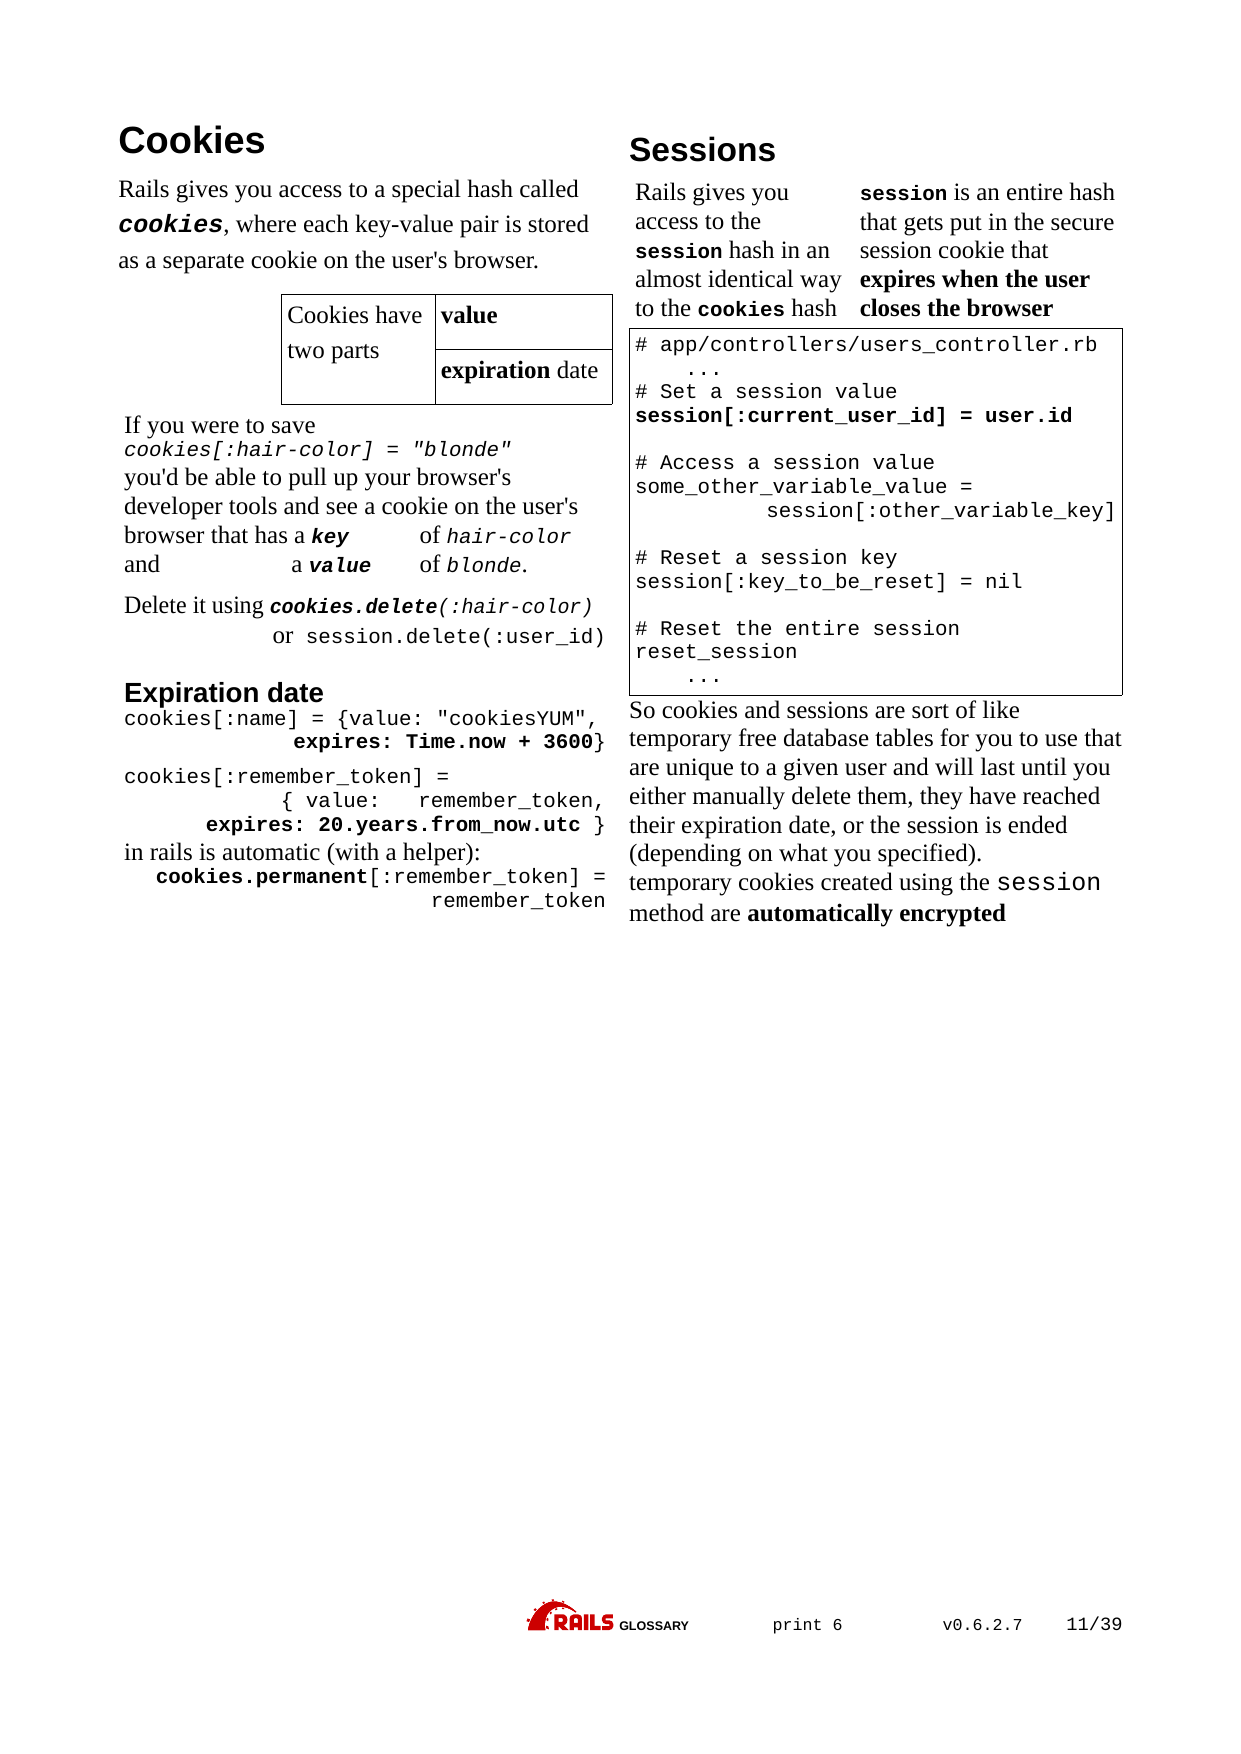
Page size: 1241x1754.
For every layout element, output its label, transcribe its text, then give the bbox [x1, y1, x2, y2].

text temporary cookies created using the session method are automatically encrypted [629, 867, 1122, 927]
table_cell cookies[:remember_token] = { value: remember_token, expires: 20.years.from_now.utc } in rails is automatic (with a helper): cookies.permanent[:remember_token] = remember_token [118, 761, 611, 919]
subtitle Sessions [629, 130, 1122, 168]
text So cookies and sessions are sort of like temporary free database tables for you to use that are unique to a given user and will last until you either manually delete them, they have reached their expiration date, or the session is ended (depending on what you specified). [629, 696, 1122, 867]
table_header If you were to save cookies[:hair-color] = "blonde" you'd be able to pull up your browser's developer tools and see a cookie on the user's browser that has a key of hair-color and a value of blonde. [118, 404, 611, 585]
table_header Rails gives you access to the session hash in an almost identical way to the cookies hash [629, 171, 854, 328]
table_header session is an entire hash that gets put in the secure session cookie that expires when the user closes the browser [854, 171, 1122, 328]
table_header Cookies have two parts [282, 295, 435, 404]
table_cell Delete it using cookies.delete(:hair-color) or session.delete(:user_id) [118, 585, 611, 655]
table_cell # app/controllers/users_controller.rb ... # Set a session value session[:current_user_id] = user.id # Access a session value some_other_variable_value = session[:other_variable_key] # Reset a session key session[:key_to_be_reset] = nil # Reset the entire session reset_session ... [630, 329, 1122, 694]
table_cell Expiration date cookies[:name] = {value: "cookiesYUM", expires: Time.now + 3600} [118, 655, 611, 761]
subtitle Cookies [118, 118, 611, 162]
table_header value [436, 295, 612, 349]
table_cell expiration date [436, 350, 612, 404]
text Rails gives you access to a special hash called cookies, where each key-value pair is stored as a separate cookie on the user's browser. [118, 174, 611, 274]
